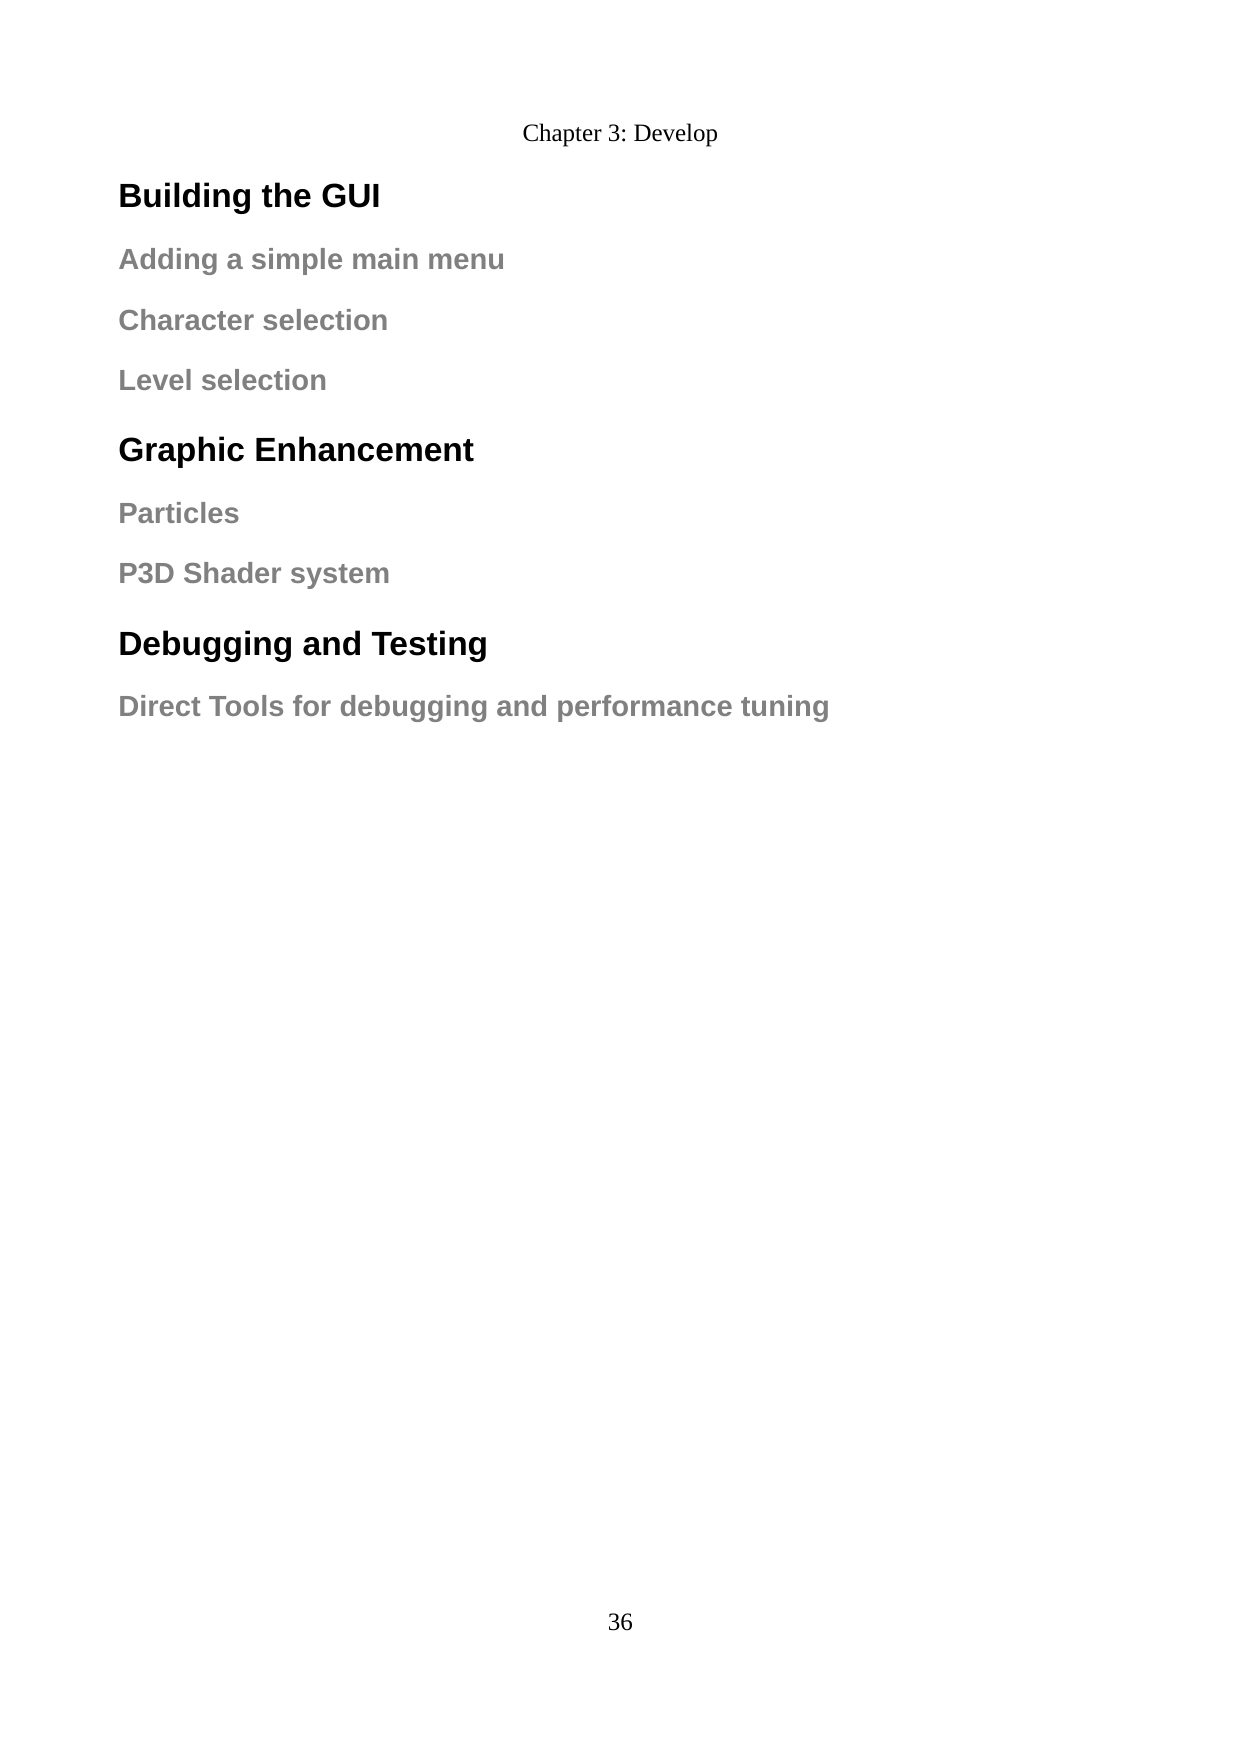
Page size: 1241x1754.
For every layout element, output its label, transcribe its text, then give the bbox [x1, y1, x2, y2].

subtitle Graphic Enhancement [118, 430, 1122, 469]
subtitle P3D Shader system [118, 557, 1122, 590]
subtitle Character selection [118, 303, 1122, 336]
subtitle Level selection [118, 363, 1122, 397]
subtitle Adding a simple main menu [118, 242, 1122, 276]
subtitle Building the GUI [118, 176, 1122, 215]
subtitle Debugging and Testing [118, 623, 1122, 662]
subtitle Direct Tools for debugging and performance tuning [118, 689, 1122, 723]
subtitle Particles [118, 496, 1122, 529]
